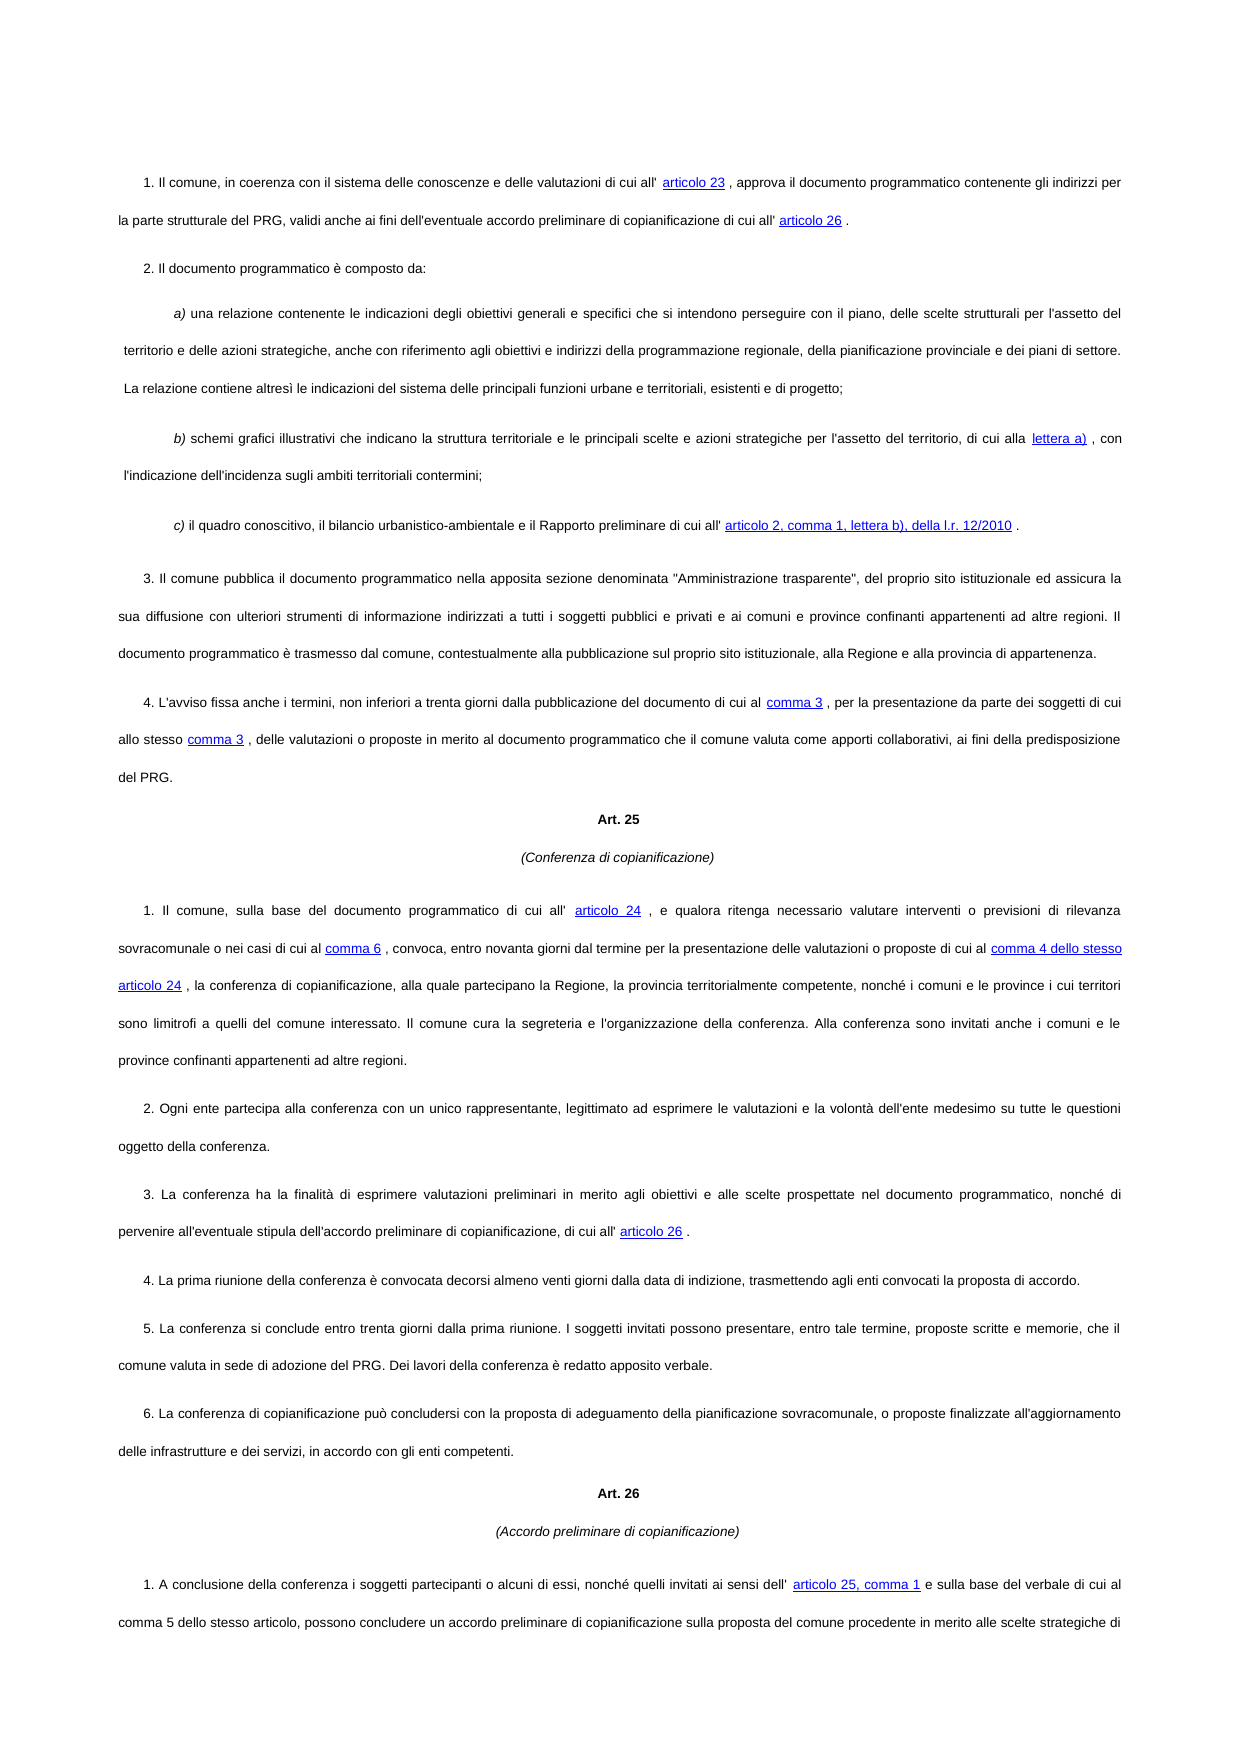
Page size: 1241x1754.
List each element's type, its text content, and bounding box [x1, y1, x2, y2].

table_header 1. Il comune, in coerenza con il sistema delle conoscenze e delle valutazioni di cui all' articolo 23 , approva il documento programmatico contenente gli indirizzi per la parte strutturale del PRG, validi anche ai fini dell'eventuale accordo preliminare di copianificazione di cui all' articolo 26 . 2. Il documento programmatico è composto da: a) una relazione contenente le indicazioni degli obiettivi generali e specifici che si intendono perseguire con il piano, delle scelte strutturali per l'assetto del territorio e delle azioni strategiche, anche con riferimento agli obiettivi e indirizzi della programmazione regionale, della pianificazione provinciale e dei piani di settore. La relazione contiene altresì le indicazioni del sistema delle principali funzioni urbane e territoriali, esistenti e di progetto; b) schemi grafici illustrativi che indicano la struttura territoriale e le principali scelte e azioni strategiche per l'assetto del territorio, di cui alla lettera a) , con l'indicazione dell'incidenza sugli ambiti territoriali contermini; c) il quadro conoscitivo, il bilancio urbanistico-ambientale e il Rapporto preliminare di cui all' articolo 2, comma 1, lettera b), della l.r. 12/2010 . 3. Il comune pubblica il documento programmatico nella apposita sezione denominata "Amministrazione trasparente", del proprio sito istituzionale ed assicura la sua diffusione con ulteriori strumenti di informazione indirizzati a tutti i soggetti pubblici e privati e ai comuni e province confinanti appartenenti ad altre regioni. Il documento programmatico è trasmesso dal comune, contestualmente alla pubblicazione sul proprio sito istituzionale, alla Regione e alla provincia di appartenenza. 4. L'avviso fissa anche i termini, non inferiori a trenta giorni dalla pubblicazione del documento di cui al comma 3 , per la presentazione da parte dei soggetti di cui allo stesso comma 3 , delle valutazioni o proposte in merito al documento programmatico che il comune valuta come apporti collaborativi, ai fini della predisposizione del PRG. Art. 25 (Conferenza di copianificazione) 1. Il comune, sulla base del documento programmatico di cui all' articolo 24 , e qualora ritenga necessario valutare interventi o previsioni di rilevanza sovracomunale o nei casi di cui al comma 6 , convoca, entro novanta giorni dal termine per la presentazione delle valutazioni o proposte di cui al comma 4 dello stesso articolo 24 , la conferenza di copianificazione, alla quale partecipano la Regione, la provincia territorialmente competente, nonché i comuni e le province i cui territori sono limitrofi a quelli del comune interessato. Il comune cura la segreteria e l'organizzazione della conferenza. Alla conferenza sono invitati anche i comuni e le province confinanti appartenenti ad altre regioni. 2. Ogni ente partecipa alla conferenza con un unico rappresentante, legittimato ad esprimere le valutazioni e la volontà dell'ente medesimo su tutte le questioni oggetto della conferenza. 3. La conferenza ha la finalità di esprimere valutazioni preliminari in merito agli obiettivi e alle scelte prospettate nel documento programmatico, nonché di pervenire all'eventuale stipula dell'accordo preliminare di copianificazione, di cui all' articolo 26 . 4. La prima riunione della conferenza è convocata decorsi almeno venti giorni dalla data di indizione, trasmettendo agli enti convocati la proposta di accordo. 5. La conferenza si conclude entro trenta giorni dalla prima riunione. I soggetti invitati possono presentare, entro tale termine, proposte scritte e memorie, che il comune valuta in sede di adozione del PRG. Dei lavori della conferenza è redatto apposito verbale. 6. La conferenza di copianificazione può concludersi con la proposta di adeguamento della pianificazione sovracomunale, o proposte finalizzate all'aggiornamento delle infrastrutture e dei servizi, in accordo con gli enti competenti. Art. 26 (Accordo preliminare di copianificazione) 1. A conclusione della conferenza i soggetti partecipanti o alcuni di essi, nonché quelli invitati ai sensi dell' articolo 25, comma 1 e sulla base del verbale di cui al comma 5 dello stesso articolo, possono concludere un accordo preliminare di copianificazione sulla proposta del comune procedente in merito alle scelte strategiche di [118, 148, 1122, 1630]
